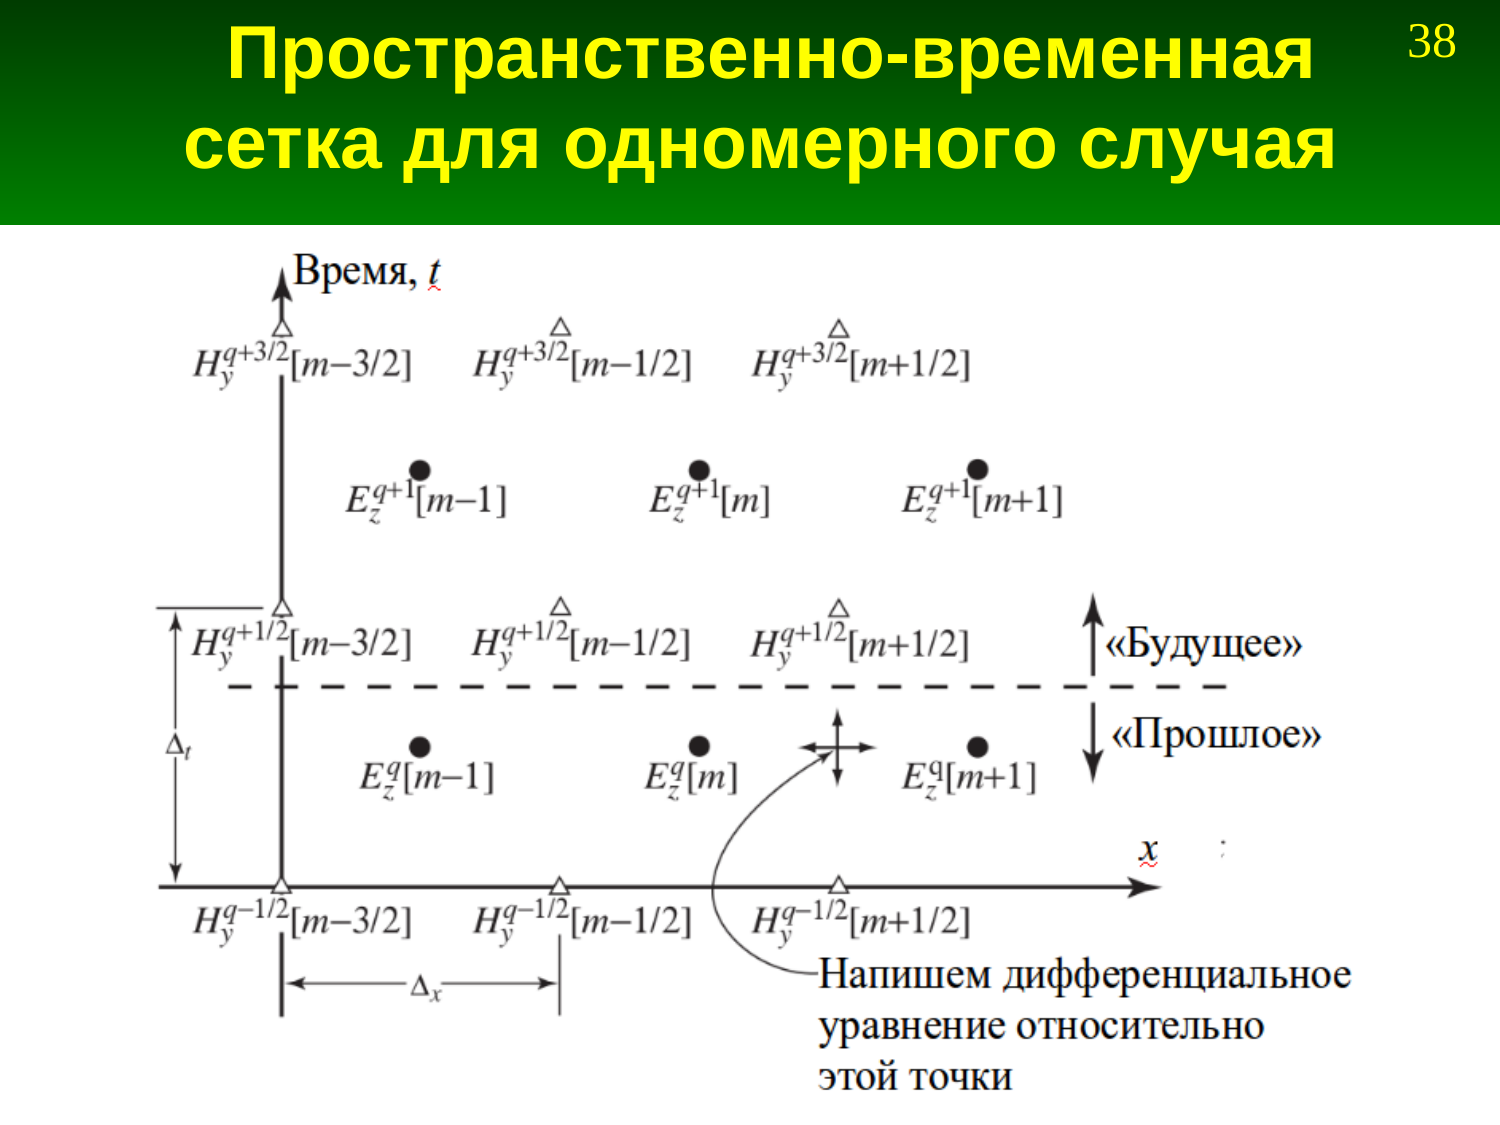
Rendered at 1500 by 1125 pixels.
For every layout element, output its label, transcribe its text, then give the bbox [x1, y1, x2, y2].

title Пространственно-временная сетка для одномерного случая [123, 0, 1399, 192]
picture [140, 235, 1360, 1106]
